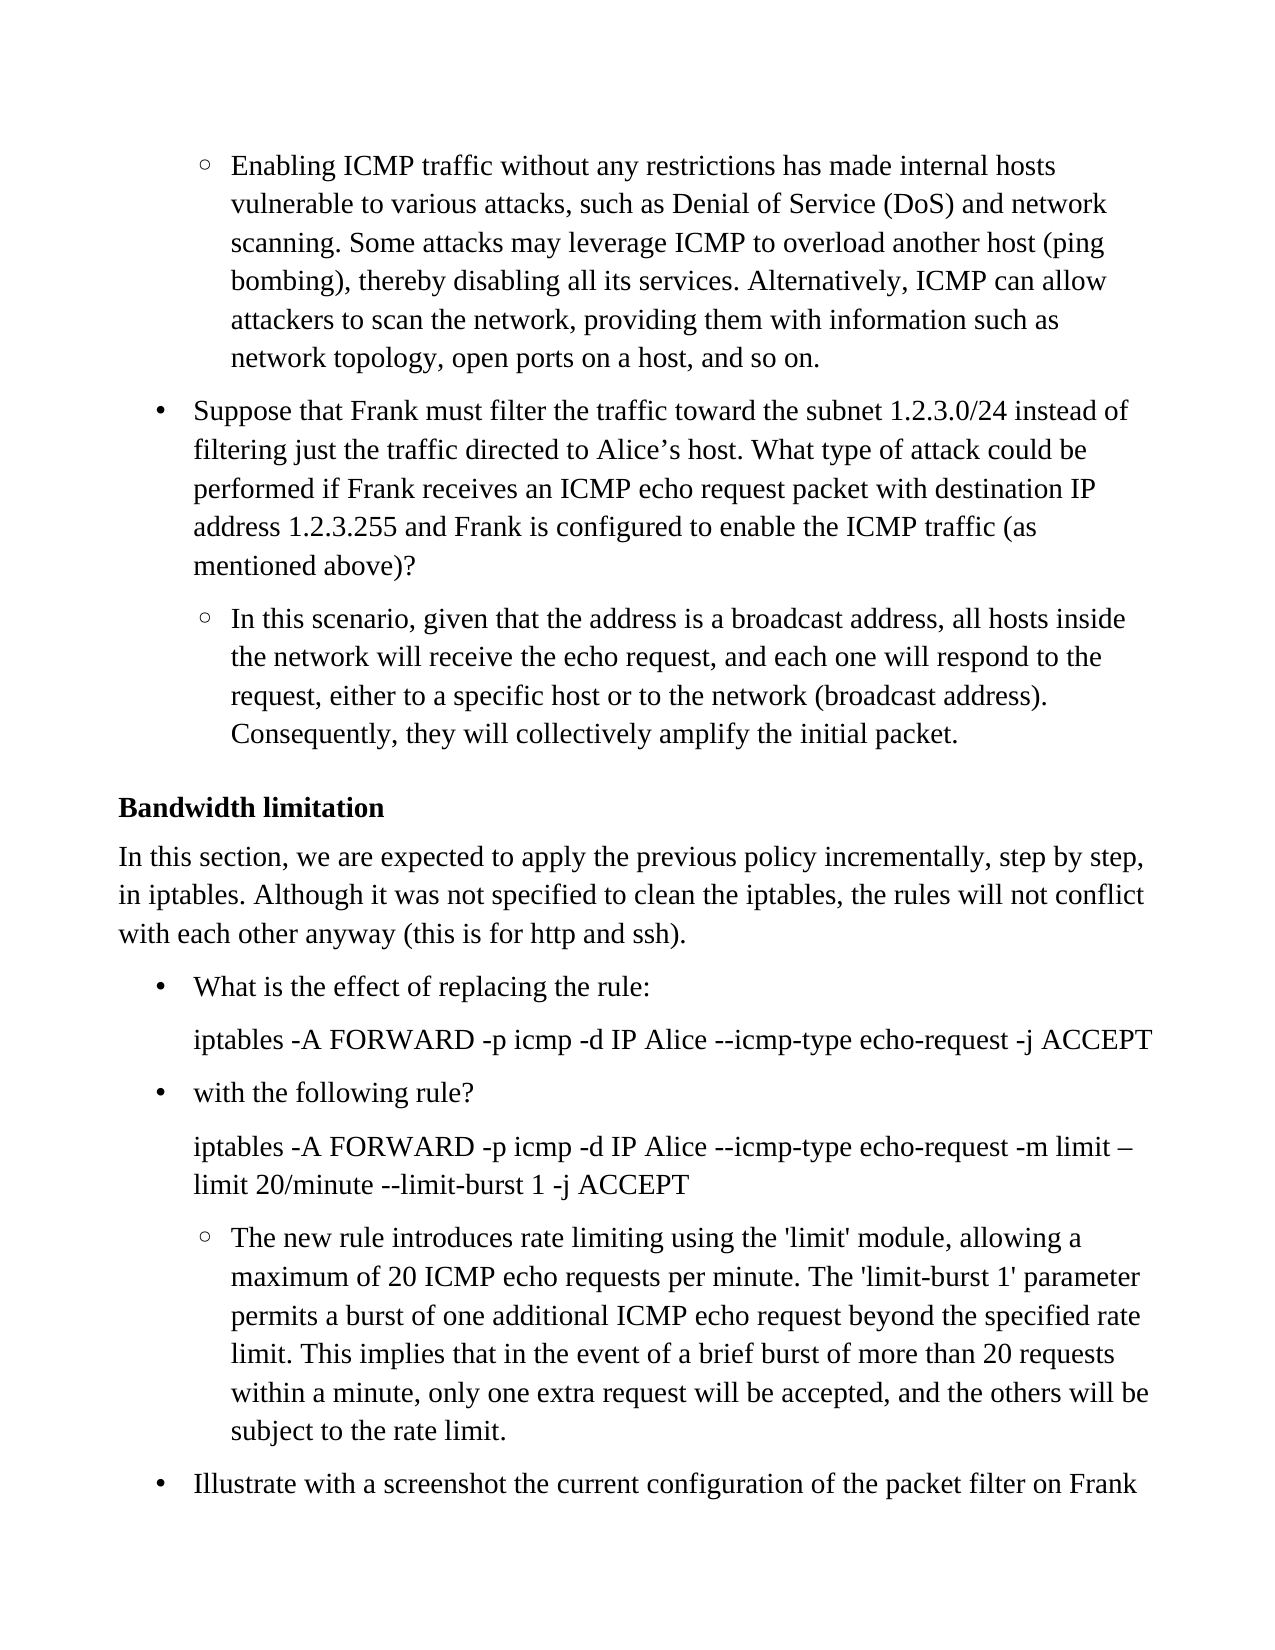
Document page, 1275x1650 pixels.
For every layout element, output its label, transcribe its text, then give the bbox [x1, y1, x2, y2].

list Illustrate with a screenshot the current configuration of the packet filter on Frank [156, 1466, 1157, 1500]
list Suppose that Frank must filter the traffic toward the subnet 1.2.3.0/24 instead of filtering just the traffic directed to Alice’s host. What type of attack could be performed if Frank receives an ICMP echo request packet with destination IP address 1.2.3.255 and Frank is configured to enable the ICMP traffic (as mentioned above)? [156, 393, 1157, 581]
list iptables -A FORWARD -p icmp -d IP Alice --icmp-type echo-request -m limit –limit 20/minute --limit-burst 1 -j ACCEPT [156, 1129, 1157, 1201]
list iptables -A FORWARD -p icmp -d IP Alice --icmp-type echo-request -j ACCEPT [156, 1022, 1157, 1056]
subtitle Bandwidth limitation [118, 791, 1157, 824]
list with the following rule? [156, 1076, 1157, 1109]
list Enabling ICMP traffic without any restrictions has made internal hosts vulnerable to various attacks, such as Denial of Service (DoS) and network scanning. Some attacks may leverage ICMP to overload another host (ping bombing), thereby disabling all its services. Alternatively, ICMP can allow attackers to scan the network, providing them with information such as network topology, open ports on a host, and so on. [193, 148, 1157, 374]
text In this section, we are expected to apply the previous policy incrementally, step by step, in iptables. Although it was not specified to clean the iptables, the rules will not conflict with each other anyway (this is for http and ssh). [118, 839, 1157, 949]
list What is the effect of replacing the rule: [156, 969, 1157, 1003]
list The new rule introduces rate limiting using the 'limit' module, allowing a maximum of 20 ICMP echo requests per minute. The 'limit-burst 1' parameter permits a burst of one additional ICMP echo request beyond the specified rate limit. This implies that in the event of a brief burst of more than 20 requests within a minute, only one extra request will be accepted, and the others will be subject to the rate limit. [193, 1220, 1157, 1447]
list In this scenario, given that the address is a broadcast address, all hosts inside the network will receive the echo request, and each one will respond to the request, either to a specific host or to the network (broadcast address). Consequently, they will collectively amplify the initial packet. [193, 601, 1157, 750]
